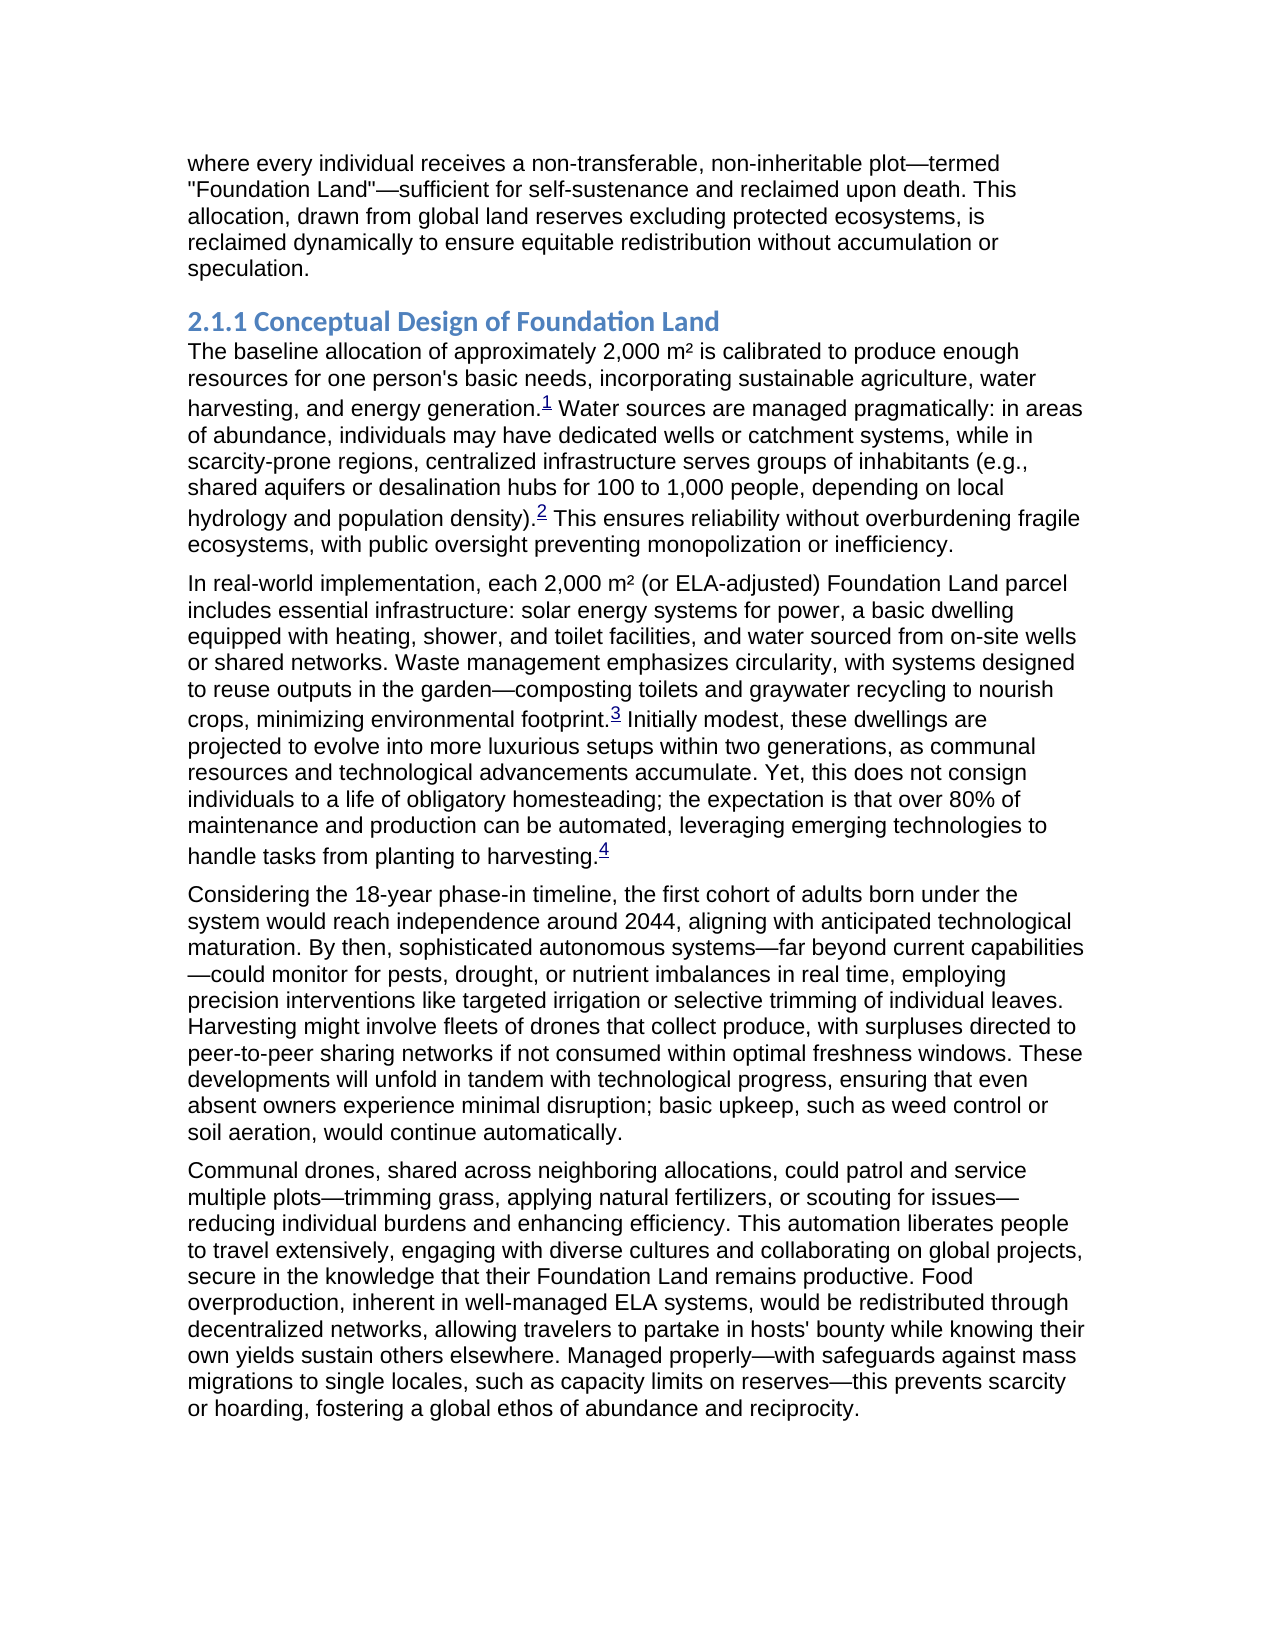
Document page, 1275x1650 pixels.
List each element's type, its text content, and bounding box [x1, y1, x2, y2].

text In real-world implementation, each 2,000 m² (or ELA-adjusted) Foundation Land parcel includes essential infrastructure: solar energy systems for power, a basic dwelling equipped with heating, shower, and toilet facilities, and water sourced from on-site wells or shared networks. Waste management emphasizes circularity, with systems designed to reuse outputs in the garden—composting toilets and graywater recycling to nourish crops, minimizing environmental footprint.3 Initially modest, these dwellings are projected to evolve into more luxurious setups within two generations, as communal resources and technological advancements accumulate. Yet, this does not consign individuals to a life of obligatory homesteading; the expectation is that over 80% of maintenance and production can be automated, leveraging emerging technologies to handle tasks from planting to harvesting.4 [187, 570, 1087, 869]
text Considering the 18-year phase-in timeline, the first cohort of adults born under the system would reach independence around 2044, aligning with anticipated technological maturation. By then, sophisticated autonomous systems—far beyond current capabilities—could monitor for pests, drought, or nutrient imbalances in real time, employing precision interventions like targeted irrigation or selective trimming of individual leaves. Harvesting might involve fleets of drones that collect produce, with surpluses directed to peer-to-peer sharing networks if not consumed within optimal freshness windows. These developments will unfold in tandem with technological progress, ensuring that even absent owners experience minimal disruption; basic upkeep, such as weed control or soil aeration, would continue automatically. [187, 881, 1087, 1145]
text The baseline allocation of approximately 2,000 m² is calibrated to produce enough resources for one person's basic needs, incorporating sustainable agriculture, water harvesting, and energy generation.1 Water sources are managed pragmatically: in areas of abundance, individuals may have dedicated wells or catchment systems, while in scarcity-prone regions, centralized infrastructure serves groups of inhabitants (e.g., shared aquifers or desalination hubs for 100 to 1,000 people, depending on local hydrology and population density).2 This ensures reliability without overburdening fragile ecosystems, with public oversight preventing monopolization or inefficiency. [187, 338, 1087, 558]
text where every individual receives a non-transferable, non-inheritable plot—termed "Foundation Land"—sufficient for self-sustenance and reclaimed upon death. This allocation, drawn from global land reserves excluding protected ecosystems, is reclaimed dynamically to ensure equitable redistribution without accumulation or speculation. [187, 150, 1087, 282]
subtitle 2.1.1 Conceptual Design of Foundation Land [187, 303, 1087, 338]
text Communal drones, shared across neighboring allocations, could patrol and service multiple plots—trimming grass, applying natural fertilizers, or scouting for issues—reducing individual burdens and enhancing efficiency. This automation liberates people to travel extensively, engaging with diverse cultures and collaborating on global projects, secure in the knowledge that their Foundation Land remains productive. Food overproduction, inherent in well-managed ELA systems, would be redistributed through decentralized networks, allowing travelers to partake in hosts' bounty while knowing their own yields sustain others elsewhere. Managed properly—with safeguards against mass migrations to single locales, such as capacity limits on reserves—this prevents scarcity or hoarding, fostering a global ethos of abundance and reciprocity. [187, 1157, 1087, 1421]
